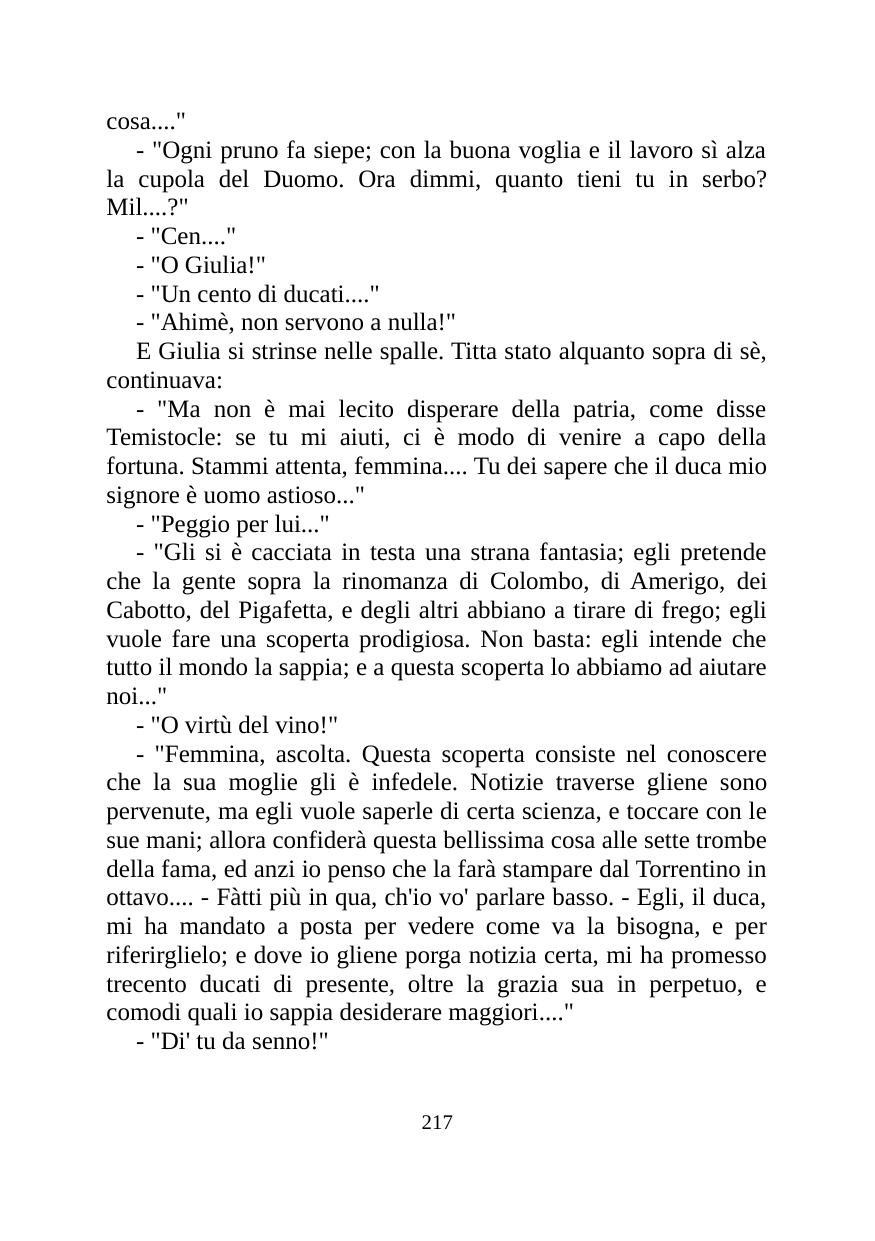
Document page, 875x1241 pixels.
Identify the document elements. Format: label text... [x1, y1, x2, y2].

text - "Ogni pruno fa siepe; con la buona voglia e il lavoro sì alza la cupola del Duomo. Ora dimmi, quanto tieni tu in serbo? Mil....?" [106, 135, 768, 221]
text - "Gli si è cacciata in testa una strana fantasia; egli pretende che la gente sopra la rinomanza di Colombo, di Amerigo, dei Cabotto, del Pigafetta, e degli altri abbiano a tirare di frego; egli vuole fare una scoperta prodigiosa. Non basta: egli intende che tutto il mondo la sappia; e a questa scoperta lo abbiamo ad aiutare noi..." [106, 537, 768, 710]
text - "O virtù del vino!" [106, 710, 768, 739]
text E Giulia si strinse nelle spalle. Titta stato alquanto sopra di sè, continuava: [106, 336, 768, 394]
text - "Cen...." [106, 221, 768, 250]
text - "O Giulia!" [106, 250, 768, 279]
text - "Femmina, ascolta. Questa scoperta consiste nel conoscere che la sua moglie gli è infedele. Notizie traverse gliene sono pervenute, ma egli vuole saperle di certa scienza, e toccare con le sue mani; allora confiderà questa bellissima cosa alle sette trombe della fama, ed anzi io penso che la farà stampare dal Torrentino in ottavo.... - Fàtti più in qua, ch'io vo' parlare basso. - Egli, il duca, mi ha mandato a posta per vedere come va la bisogna, e per riferirglielo; e dove io gliene porga notizia certa, mi ha promesso trecento ducati di presente, oltre la grazia sua in perpetuo, e comodi quali io sappia desiderare maggiori...." [106, 739, 768, 1026]
text cosa...." [106, 106, 768, 135]
text - "Peggio per lui..." [106, 509, 768, 537]
text - "Ahimè, non servono a nulla!" [106, 307, 768, 336]
text - "Un cento di ducati...." [106, 279, 768, 307]
text - "Di' tu da senno!" [106, 1026, 768, 1055]
text - "Ma non è mai lecito disperare della patria, come disse Temistocle: se tu mi aiuti, ci è modo di venire a capo della fortuna. Stammi attenta, femmina.... Tu dei sapere che il duca mio signore è uomo astioso..." [106, 394, 768, 509]
